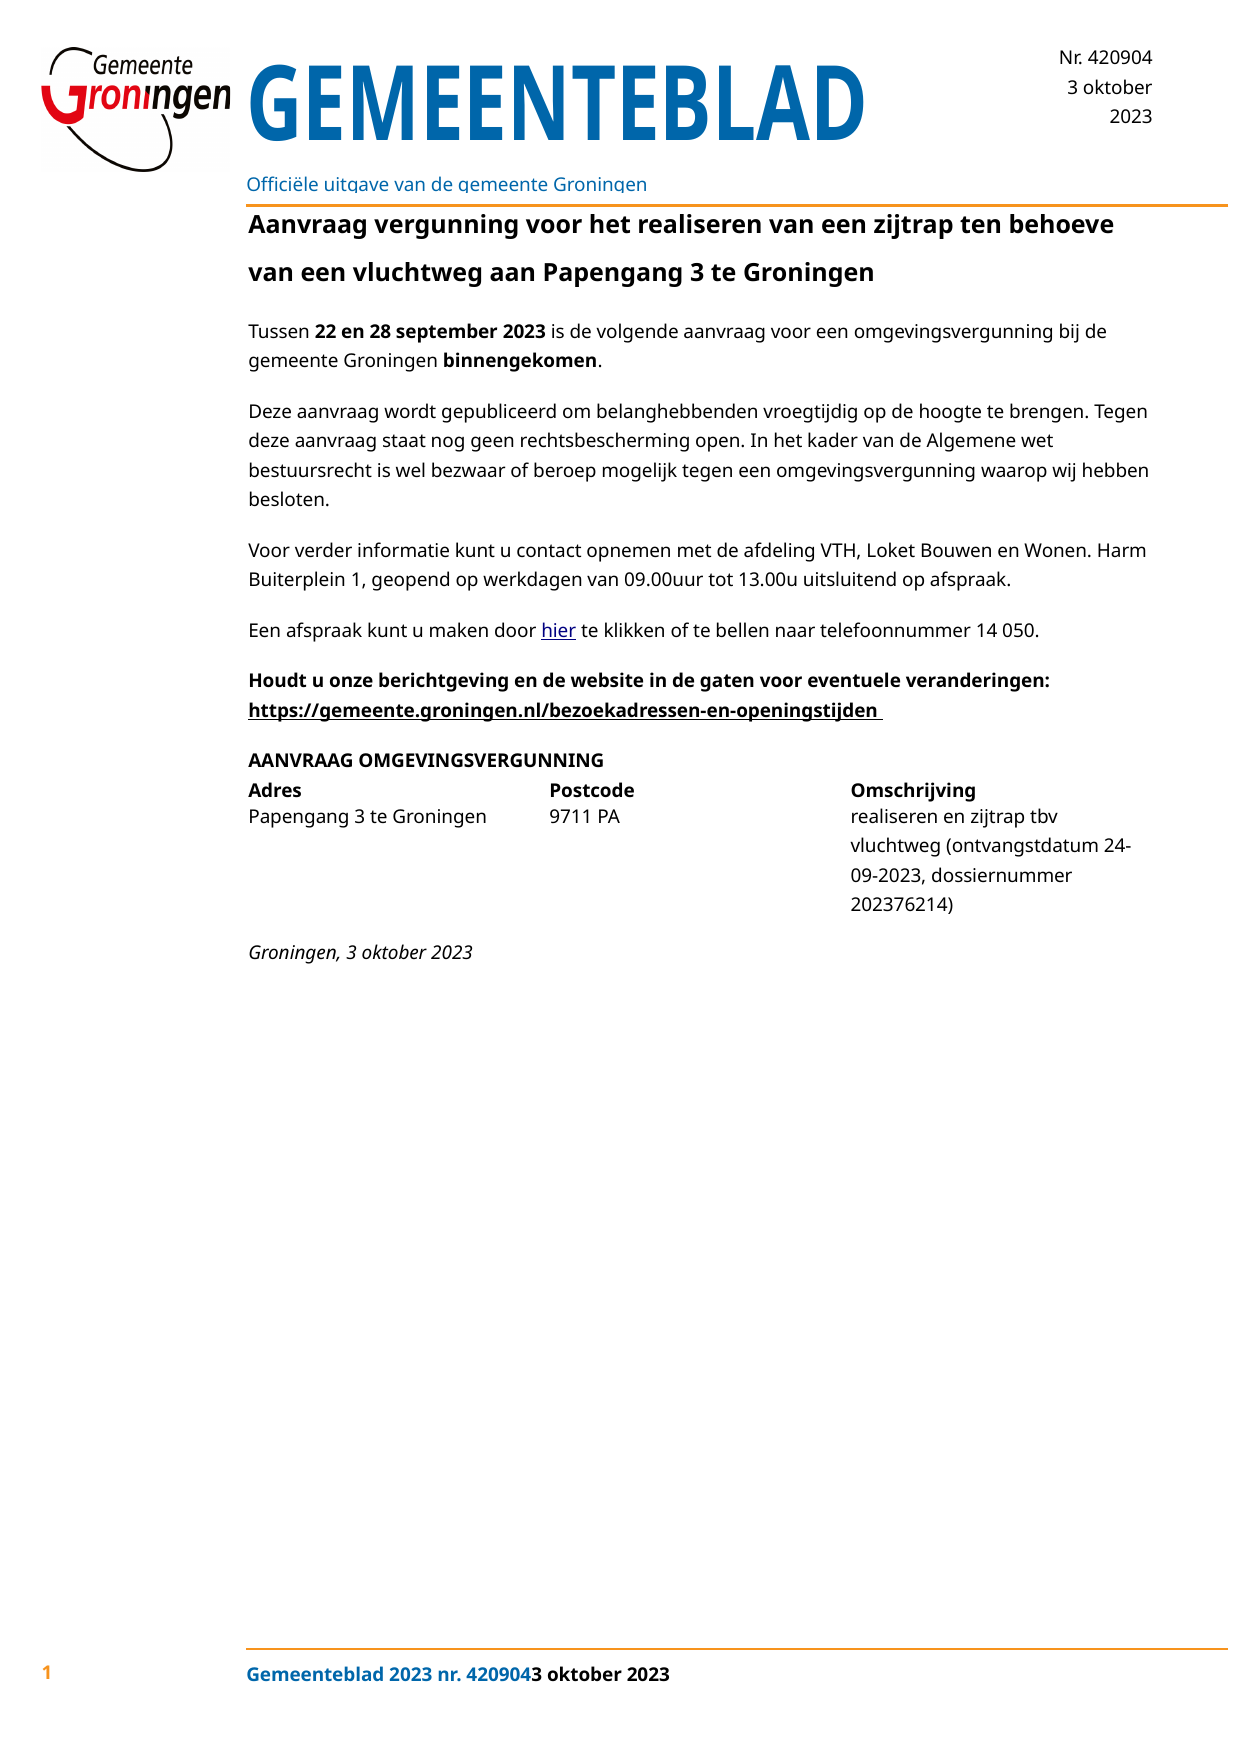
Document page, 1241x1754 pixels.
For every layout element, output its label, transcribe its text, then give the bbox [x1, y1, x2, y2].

text Groningen, 3 oktober 2023 [248, 939, 1152, 964]
table_header Postcode [549, 777, 850, 803]
text Deze aanvraag wordt gepubliceerd om belanghebbenden vroegtijdig op de hoogte te brengen. Tegen deze aanvraag staat nog geen rechtsbescherming open. In het kader van de Algemene wet bestuursrecht is wel bezwaar of beroep mogelijk tegen een omgevingsvergunning waarop wij hebben besloten. [248, 398, 1152, 512]
text Houdt u onze berichtgeving en de website in de gaten voor eventuele veranderingen: https://gemeente.groningen.nl/bezoekadressen-en-openingstijden [248, 667, 1152, 723]
table_header Omschrijving [850, 777, 1152, 803]
text Voor verder informatie kunt u contact opnemen met de afdeling VTH, Loket Bouwen en Wonen. Harm Buiterplein 1, geopend op werkdagen van 09.00uur tot 13.00u uitsluitend op afspraak. [248, 537, 1152, 592]
text Een afspraak kunt u maken door hier te klikken of te bellen naar telefoonnummer 14 050. [248, 617, 1152, 643]
table_header Adres [248, 777, 549, 803]
text Aanvraag vergunning voor het realiseren van een zijtrap ten behoeve van een vluchtweg aan Papengang 3 te Groningen [248, 207, 1152, 288]
text AANVRAAG OMGEVINGSVERGUNNING [248, 747, 1152, 773]
text Tussen 22 en 28 september 2023 is de volgende aanvraag voor een omgevingsvergunning bij de gemeente Groningen binnengekomen. [248, 318, 1152, 373]
table_cell 9711 PA [549, 803, 850, 917]
table_cell Papengang 3 te Groningen [248, 803, 549, 917]
picture [41, 47, 231, 172]
table_cell realiseren en zijtrap tbv vluchtweg (ontvangstdatum 24-09-2023, dossiernummer 202376214) [850, 803, 1152, 917]
